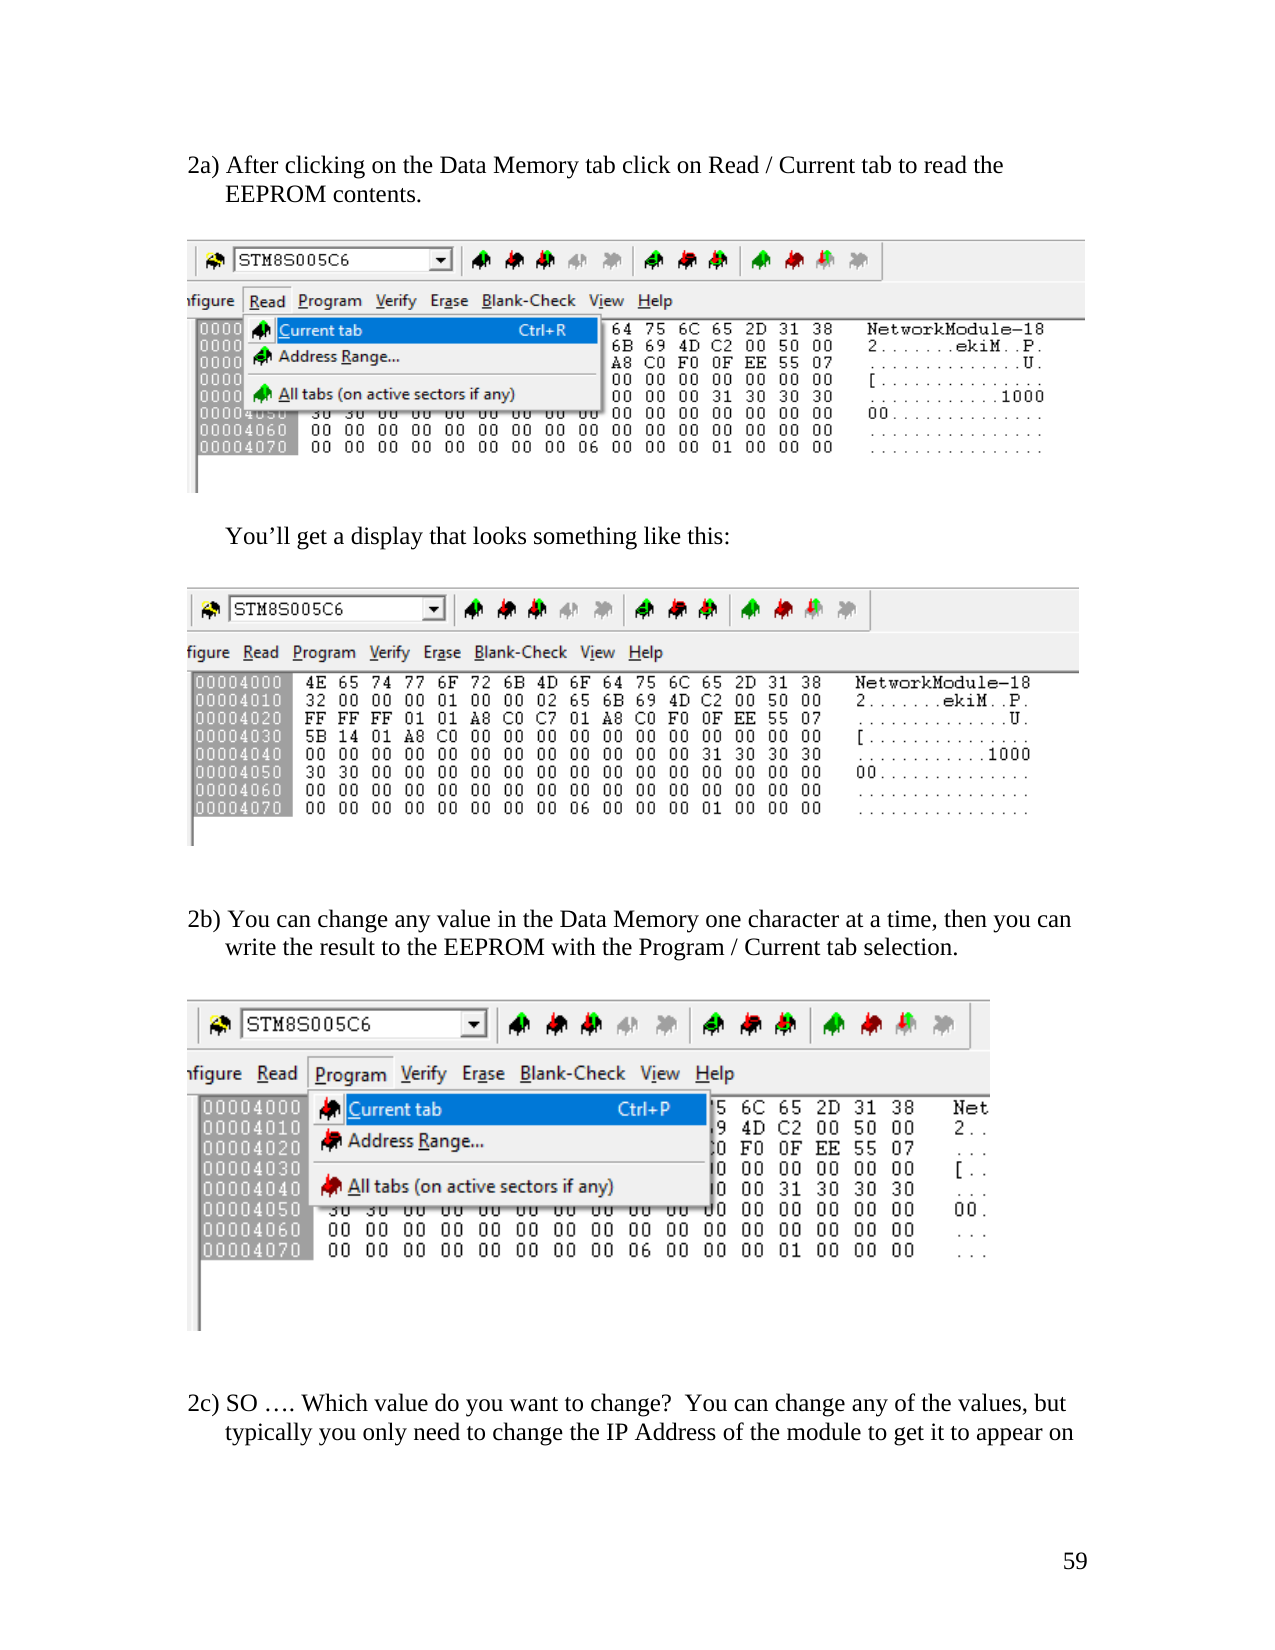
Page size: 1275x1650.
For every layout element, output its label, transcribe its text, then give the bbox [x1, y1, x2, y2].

picture [187, 236, 1085, 493]
text 2c) SO …. Which value do you want to change? You can change any of the values, but typically you only need to change the IP Address of the module to get it to appear on [187, 1388, 1087, 1446]
picture [187, 989, 990, 1331]
text 2b) You can change any value in the Data Memory one character at a time, then you can write the result to the EEPROM with the Program / Current tab selection. [187, 904, 1087, 961]
picture [187, 578, 1079, 846]
text 2a) After clicking on the Data Memory tab click on Read / Current tab to read the EEPROM contents. [187, 150, 1087, 207]
text You’ll get a display that looks something like this: [225, 521, 1087, 550]
